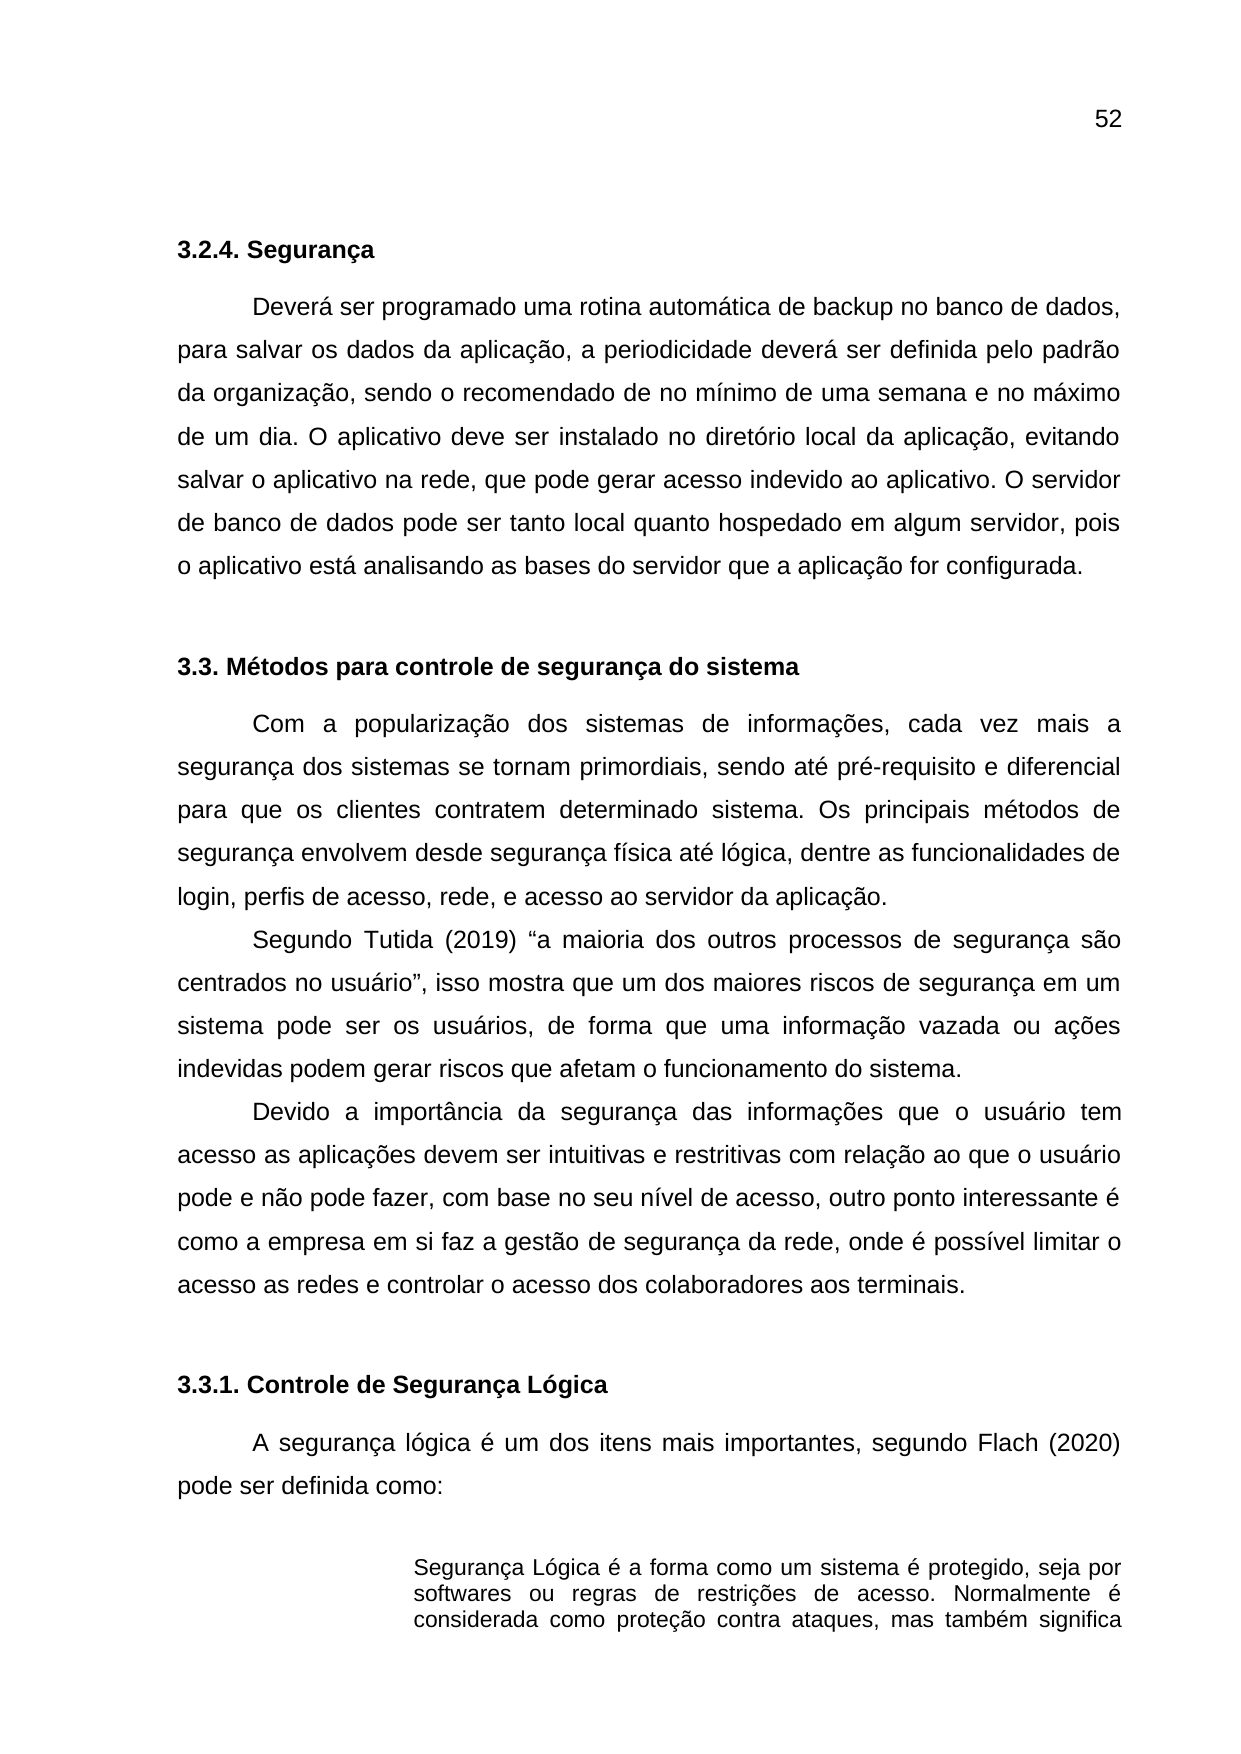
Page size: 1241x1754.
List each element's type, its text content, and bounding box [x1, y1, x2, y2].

subtitle 3.2.4. Segurança [177, 234, 1122, 263]
text Deverá ser programado uma rotina automática de backup no banco de dados, para salvar os dados da aplicação, a periodicidade deverá ser definida pelo padrão da organização, sendo o recomendado de no mínimo de uma semana e no máximo de um dia. O aplicativo deve ser instalado no diretório local da aplicação, evitando salvar o aplicativo na rede, que pode gerar acesso indevido ao aplicativo. O servidor de banco de dados pode ser tanto local quanto hospedado em algum servidor, pois o aplicativo está analisando as bases do servidor que a aplicação for configurada. [177, 292, 1122, 579]
subtitle 3.3. Métodos para controle de segurança do sistema [177, 651, 1122, 680]
text Com a popularização dos sistemas de informações, cada vez mais a segurança dos sistemas se tornam primordiais, sendo até pré-requisito e diferencial para que os clientes contratem determinado sistema. Os principais métodos de segurança envolvem desde segurança física até lógica, dentre as funcionalidades de login, perfis de acesso, rede, e acesso ao servidor da aplicação. [177, 709, 1122, 910]
text A segurança lógica é um dos itens mais importantes, segundo Flach (2020) pode ser definida como: [177, 1428, 1122, 1499]
text Devido a importância da segurança das informações que o usuário tem acesso as aplicações devem ser intuitivas e restritivas com relação ao que o usuário pode e não pode fazer, com base no seu nível de acesso, outro ponto interessante é como a empresa em si faz a gestão de segurança da rede, onde é possível limitar o acesso as redes e controlar o acesso dos colaboradores aos terminais. [177, 1097, 1122, 1298]
subtitle 3.3.1. Controle de Segurança Lógica [177, 1370, 1122, 1399]
text Segurança Lógica é a forma como um sistema é protegido, seja por softwares ou regras de restrições de acesso. Normalmente é considerada como proteção contra ataques, mas também significa [413, 1553, 1122, 1632]
text Segundo Tutida (2019) “a maioria dos outros processos de segurança são centrados no usuário”, isso mostra que um dos maiores riscos de segurança em um sistema pode ser os usuários, de forma que uma informação vazada ou ações indevidas podem gerar riscos que afetam o funcionamento do sistema. [177, 924, 1122, 1083]
